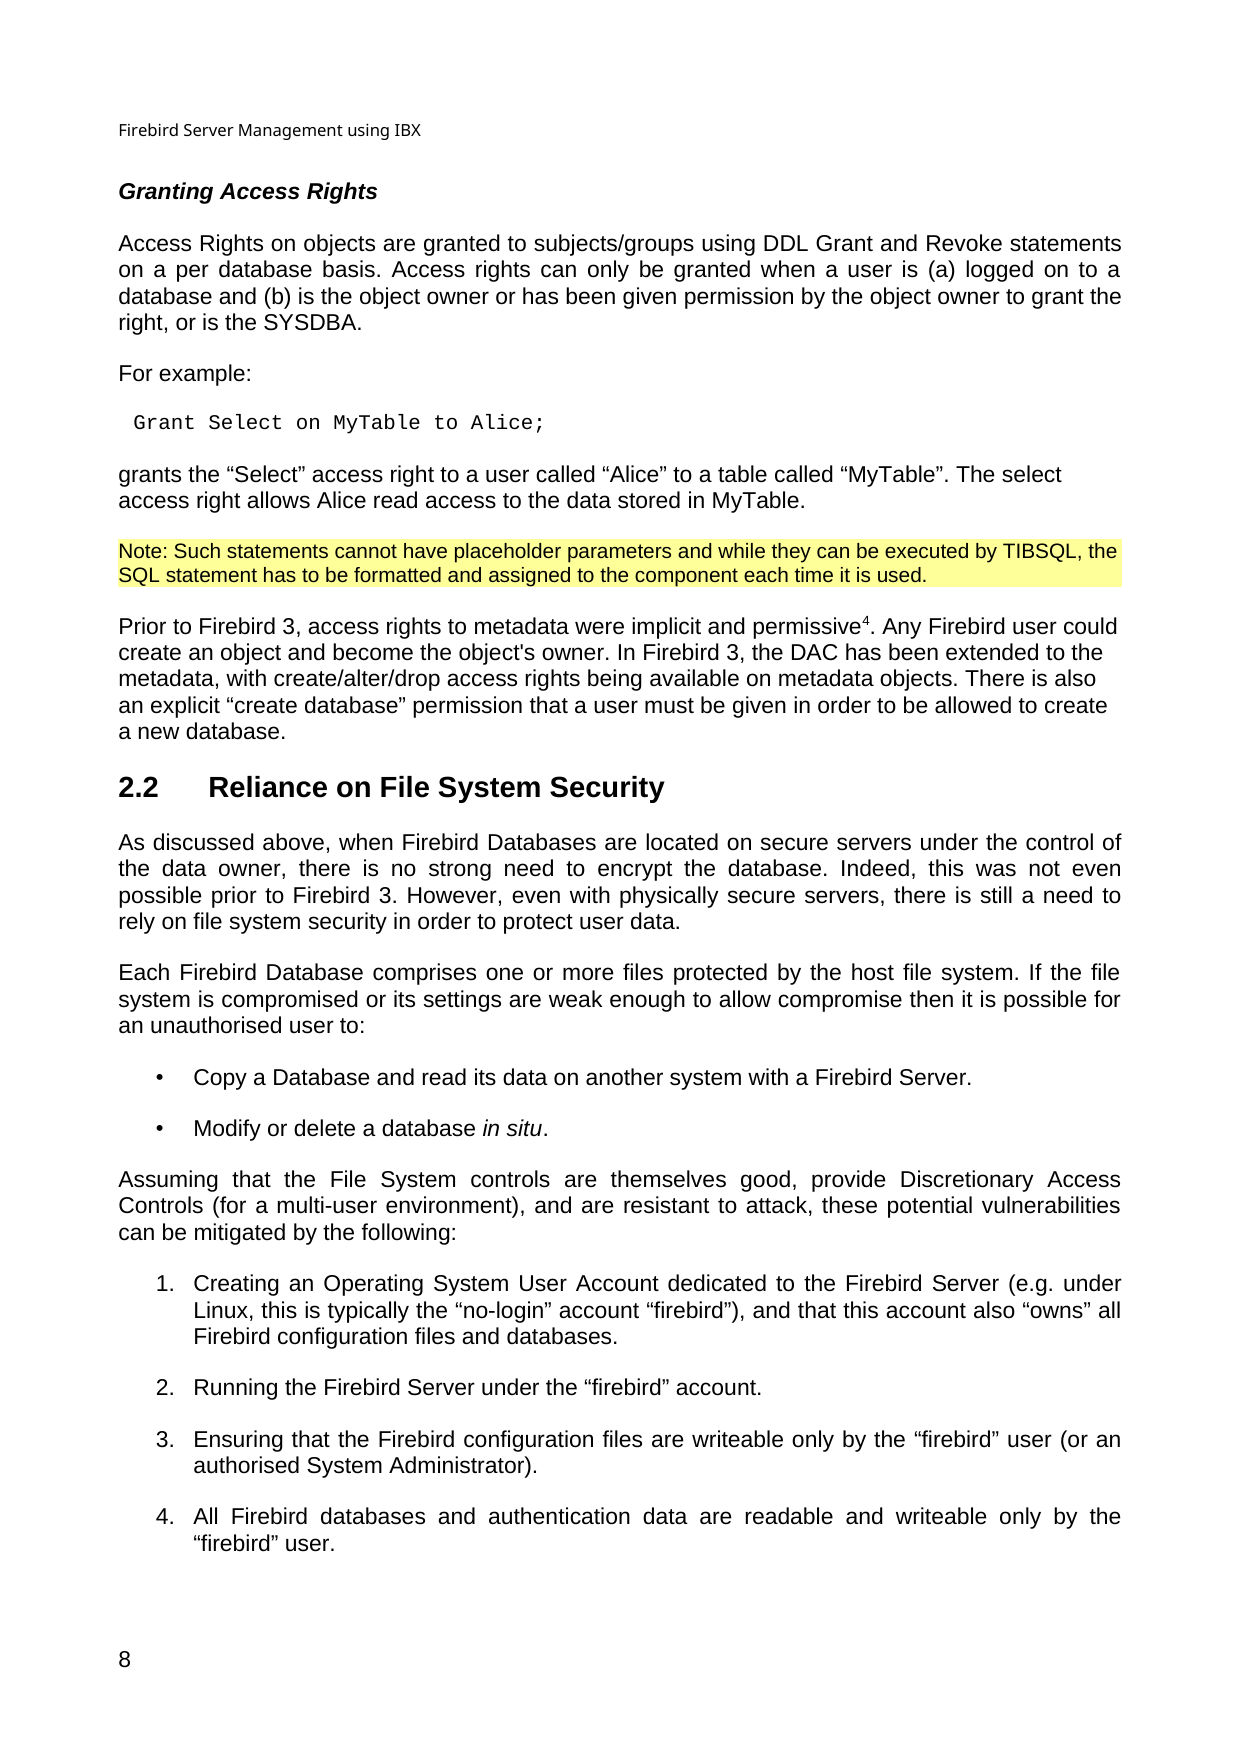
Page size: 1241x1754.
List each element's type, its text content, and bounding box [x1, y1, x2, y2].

text Prior to Firebird 3, access rights to metadata were implicit and permissive. Any Firebird user could create an object and become the object's owner. In Firebird 3, the DAC has been extended to the metadata, with create/alter/drop access rights being available on metadata objects. There is also an explicit “create database” permission that a user must be given in order to be allowed to create a new database. [118, 613, 1122, 744]
list Modify or delete a database in situ. [156, 1115, 1122, 1141]
text Granting Access Rights [118, 178, 1122, 204]
list Copy a Database and read its data on another system with a Firebird Server. [156, 1063, 1122, 1090]
subtitle Reliance on File System Security [118, 770, 1122, 803]
text Each Firebird Database comprises one or more files protected by the host file system. If the file system is compromised or its settings are weak enough to allow compromise then it is possible for an unauthorised user to: [118, 959, 1122, 1038]
list Creating an Operating System User Account dedicated to the Firebird Server (e.g. under Linux, this is typically the “no-login” account “firebird”), and that this account also “owns” all Firebird configuration files and databases. [156, 1270, 1122, 1349]
list All Firebird databases and authentication data are readable and writeable only by the “firebird” user. [156, 1503, 1122, 1556]
text For example: [118, 360, 1122, 387]
text grants the “Select” access right to a user called “Alice” to a table called “MyTable”. The select access right allows Alice read access to the data stored in MyTable. [118, 461, 1122, 514]
text As discussed above, when Firebird Databases are located on secure servers under the control of the data owner, there is no strong need to encrypt the database. Indeed, this was not even possible prior to Firebird 3. However, even with physically secure servers, there is still a need to rely on file system security in order to protect user data. [118, 829, 1122, 934]
text Assuming that the File System controls are themselves good, provide Discretionary Access Controls (for a multi-user environment), and are resistant to attack, these potential vulnerabilities can be mitigated by the following: [118, 1166, 1122, 1245]
text Access Rights on objects are granted to subjects/groups using DDL Grant and Revoke statements on a per database basis. Access rights can only be granted when a user is (a) logged on to a database and (b) is the object owner or has been given permission by the object owner to grant the right, or is the SYSDBA. [118, 230, 1122, 335]
text Grant Select on MyTable to Alice; [133, 412, 1122, 435]
list Ensuring that the Firebird configuration files are writeable only by the “firebird” user (or an authorised System Administrator). [156, 1426, 1122, 1478]
list Running the Firebird Server under the “firebird” account. [156, 1374, 1122, 1401]
text Note: Such statements cannot have placeholder parameters and while they can be executed by TIBSQL, the SQL statement has to be formatted and assigned to the component each time it is used. [118, 539, 1122, 587]
